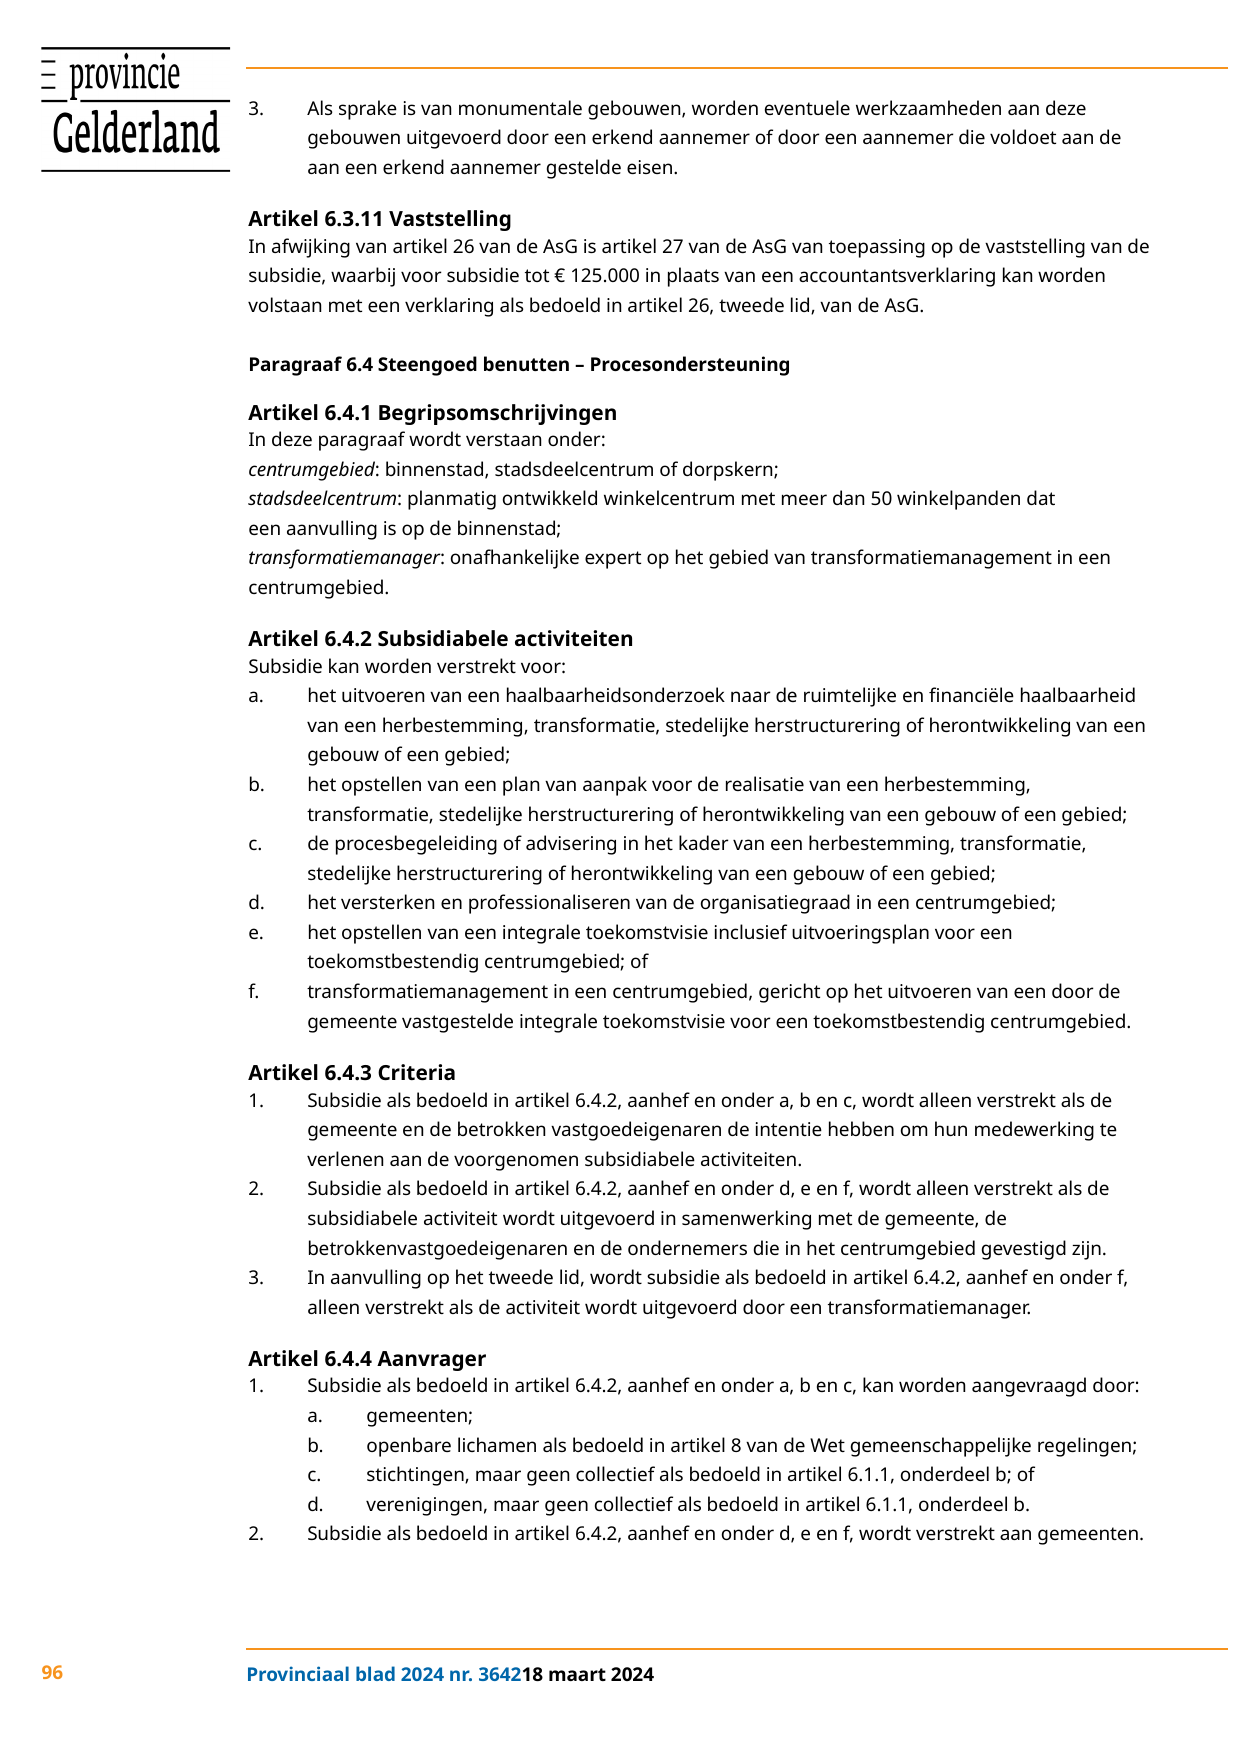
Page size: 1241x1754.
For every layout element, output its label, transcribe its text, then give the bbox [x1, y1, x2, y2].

list Als sprake is van monumentale gebouwen, worden eventuele werkzaamheden aan deze gebouwen uitgevoerd door een erkend aannemer of door een aannemer die voldoet aan de aan een erkend aannemer gestelde eisen. [248, 95, 1152, 180]
text transformatiemanager: onafhankelijke expert op het gebied van transformatiemanagement in een centrumgebied. [248, 544, 1152, 600]
picture [41, 47, 231, 172]
list de procesbegeleiding of advisering in het kader van een herbestemming, transformatie, stedelijke herstructurering of herontwikkeling van een gebouw of een gebied; [248, 830, 1152, 886]
list het opstellen van een plan van aanpak voor de realisatie van een herbestemming, transformatie, stedelijke herstructurering of herontwikkeling van een gebouw of een gebied; [248, 771, 1152, 827]
text Paragraaf 6.4 Steengoed benutten – Procesondersteuning [248, 351, 1152, 377]
text centrumgebied: binnenstad, stadsdeelcentrum of dorpskern; [248, 456, 1152, 481]
list Subsidie als bedoeld in artikel 6.4.2, aanhef en onder a, b en c, wordt alleen verstrekt als de gemeente en de betrokken vastgoedeigenaren de intentie hebben om hun medewerking te verlenen aan de voorgenomen subsidiabele activiteiten. [248, 1087, 1152, 1172]
text Artikel 6.4.2 Subsidiabele activiteiten [248, 624, 1152, 653]
list Subsidie als bedoeld in artikel 6.4.2, aanhef en onder d, e en f, wordt verstrekt aan gemeenten. [248, 1521, 1152, 1546]
text Subsidie kan worden verstrekt voor: [248, 653, 1152, 679]
list gemeenten; [307, 1402, 1152, 1428]
list openbare lichamen als bedoeld in artikel 8 van de Wet gemeenschappelijke regelingen; [307, 1432, 1152, 1458]
text In deze paragraaf wordt verstaan onder: [248, 426, 1152, 452]
text Artikel 6.4.1 Begripsomschrijvingen [248, 398, 1152, 426]
list transformatiemanagement in een centrumgebied, gericht op het uitvoeren van een door de gemeente vastgestelde integrale toekomstvisie voor een toekomstbestendig centrumgebied. [248, 978, 1152, 1034]
text In afwijking van artikel 26 van de AsG is artikel 27 van de AsG van toepassing op de vaststelling van de subsidie, waarbij voor subsidie tot € 125.000 in plaats van een accountantsverklaring kan worden volstaan met een verklaring als bedoeld in artikel 26, tweede lid, van de AsG. [248, 233, 1152, 318]
text een aanvulling is op de binnenstad; [248, 515, 1152, 541]
text stadsdeelcentrum: planmatig ontwikkeld winkelcentrum met meer dan 50 winkelpanden dat [248, 485, 1152, 511]
list het versterken en professionaliseren van de organisatiegraad in een centrumgebied; [248, 889, 1152, 915]
list verenigingen, maar geen collectief als bedoeld in artikel 6.1.1, onderdeel b. [307, 1491, 1152, 1517]
list Subsidie als bedoeld in artikel 6.4.2, aanhef en onder d, e en f, wordt alleen verstrekt als de subsidiabele activiteit wordt uitgevoerd in samenwerking met de gemeente, de betrokkenvastgoedeigenaren en de ondernemers die in het centrumgebied gevestigd zijn. [248, 1176, 1152, 1260]
text Artikel 6.4.3 Criteria [248, 1058, 1152, 1087]
text Artikel 6.3.11 Vaststelling [248, 204, 1152, 233]
list Subsidie als bedoeld in artikel 6.4.2, aanhef en onder a, b en c, kan worden aangevraagd door: [248, 1373, 1152, 1398]
text Artikel 6.4.4 Aanvrager [248, 1344, 1152, 1373]
list het opstellen van een integrale toekomstvisie inclusief uitvoeringsplan voor een toekomstbestendig centrumgebied; of [248, 919, 1152, 974]
list stichtingen, maar geen collectief als bedoeld in artikel 6.1.1, onderdeel b; of [307, 1461, 1152, 1487]
list het uitvoeren van een haalbaarheidsonderzoek naar de ruimtelijke en financiële haalbaarheid van een herbestemming, transformatie, stedelijke herstructurering of herontwikkeling van een gebouw of een gebied; [248, 682, 1152, 767]
list In aanvulling op het tweede lid, wordt subsidie als bedoeld in artikel 6.4.2, aanhef en onder f, alleen verstrekt als de activiteit wordt uitgevoerd door een transformatiemanager. [248, 1264, 1152, 1319]
